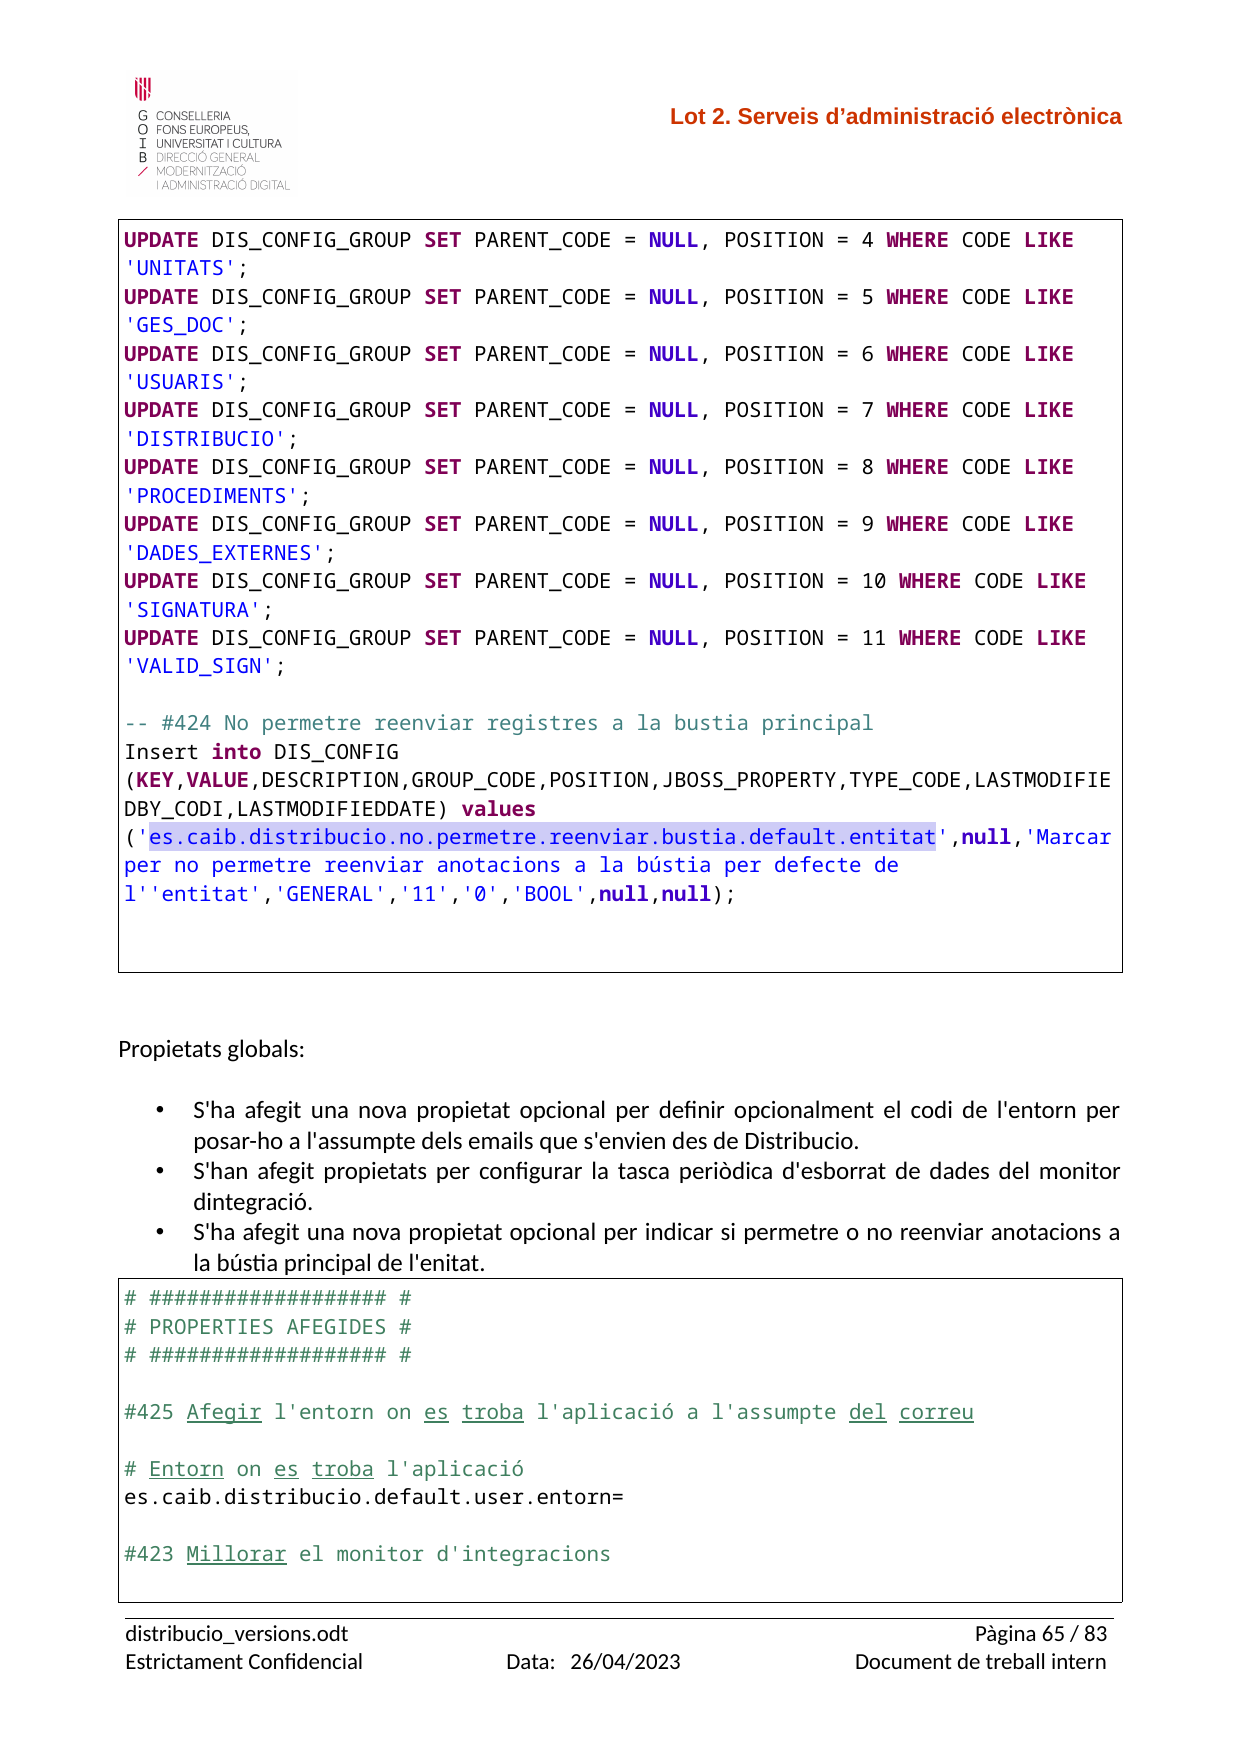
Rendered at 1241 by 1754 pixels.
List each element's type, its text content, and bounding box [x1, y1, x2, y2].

picture [126, 70, 299, 197]
list S'ha afegit una nova propietat opcional per indicar si permetre o no reenviar anotacions a la bústia principal de l'enitat. [156, 1216, 1122, 1277]
table_header # ################### # # PROPERTIES AFEGIDES # # ################### # #425 Afegir l'entorn on es troba l'aplicació a l'assumpte del correu # Entorn on es troba l'aplicació es.caib.distribucio.default.user.entorn= #423 Millorar el monitor d'integracions [119, 1279, 1122, 1602]
list S'han afegit propietats per configurar la tasca periòdica d'esborrat de dades del monitor dintegració. [156, 1155, 1122, 1216]
text Propietats globals: [118, 1033, 1122, 1064]
table_header UPDATE DIS_CONFIG_GROUP SET PARENT_CODE = NULL, POSITION = 4 WHERE CODE LIKE 'UNITATS'; UPDATE DIS_CONFIG_GROUP SET PARENT_CODE = NULL, POSITION = 5 WHERE CODE LIKE 'GES_DOC'; UPDATE DIS_CONFIG_GROUP SET PARENT_CODE = NULL, POSITION = 6 WHERE CODE LIKE 'USUARIS'; UPDATE DIS_CONFIG_GROUP SET PARENT_CODE = NULL, POSITION = 7 WHERE CODE LIKE 'DISTRIBUCIO'; UPDATE DIS_CONFIG_GROUP SET PARENT_CODE = NULL, POSITION = 8 WHERE CODE LIKE 'PROCEDIMENTS'; UPDATE DIS_CONFIG_GROUP SET PARENT_CODE = NULL, POSITION = 9 WHERE CODE LIKE 'DADES_EXTERNES'; UPDATE DIS_CONFIG_GROUP SET PARENT_CODE = NULL, POSITION = 10 WHERE CODE LIKE 'SIGNATURA'; UPDATE DIS_CONFIG_GROUP SET PARENT_CODE = NULL, POSITION = 11 WHERE CODE LIKE 'VALID_SIGN'; -- #424 No permetre reenviar registres a la bustia principal Insert into DIS_CONFIG (KEY,VALUE,DESCRIPTION,GROUP_CODE,POSITION,JBOSS_PROPERTY,TYPE_CODE,LASTMODIFIEDBY_CODI,LASTMODIFIEDDATE) values ('es.caib.distribucio.no.permetre.reenviar.bustia.default.entitat',null,'Marcar per no permetre reenviar anotacions a la bústia per defecte de l''entitat','GENERAL','11','0','BOOL',null,null); [119, 220, 1122, 972]
list S'ha afegit una nova propietat opcional per definir opcionalment el codi de l'entorn per posar-ho a l'assumpte dels emails que s'envien des de Distribucio. [156, 1094, 1122, 1155]
